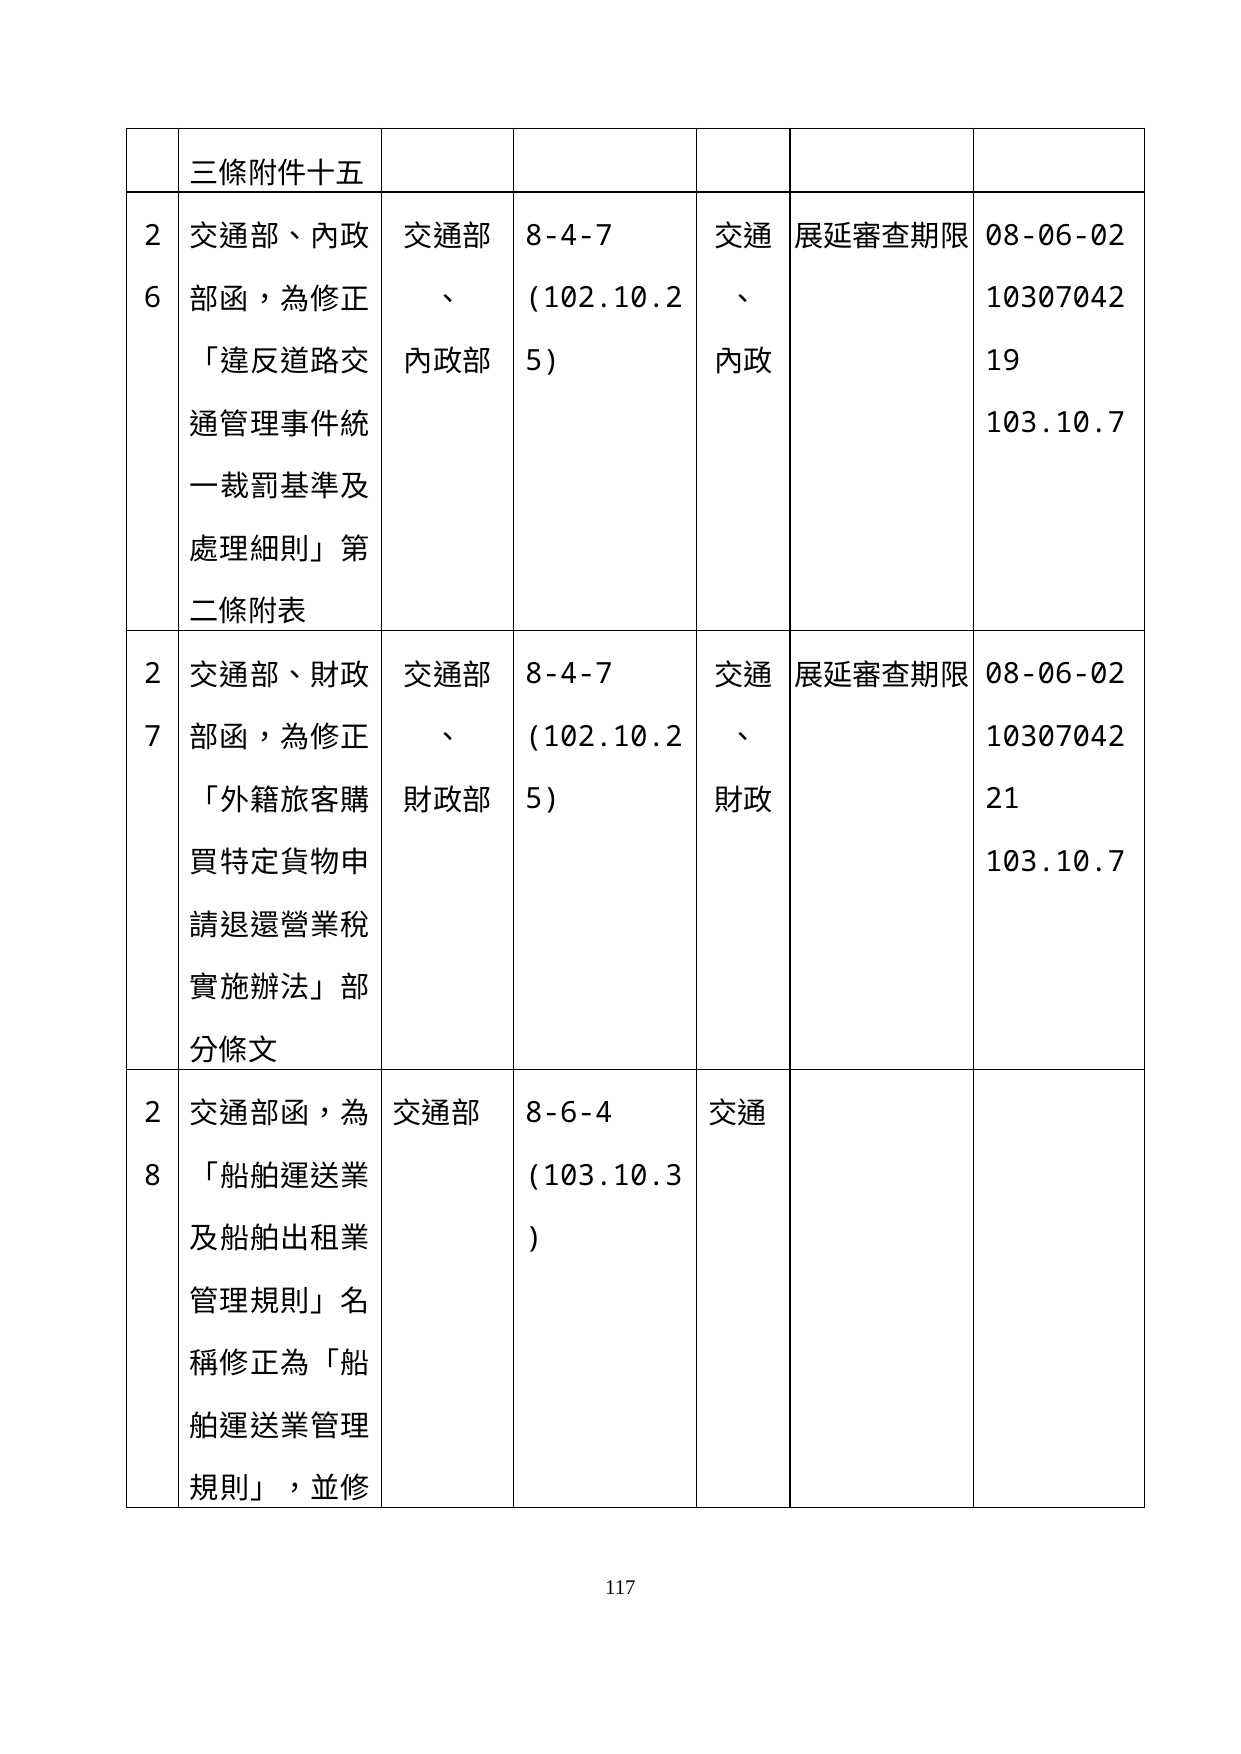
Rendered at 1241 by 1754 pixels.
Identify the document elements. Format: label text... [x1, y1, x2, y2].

table_cell 27 [127, 631, 178, 1068]
table_cell [974, 1070, 1144, 1507]
table_cell 交通 、 內政 [697, 193, 789, 630]
table_cell [514, 129, 696, 191]
table_cell [127, 129, 178, 191]
table_cell 28 [127, 1070, 178, 1507]
table_cell 交通部 、 財政部 [382, 631, 513, 1068]
table_cell 交通部、內政部函，為修正「違反道路交通管理事件統一裁罰基準及處理細則」第二條附表 [179, 193, 381, 630]
table_cell [697, 129, 789, 191]
table_cell 26 [127, 193, 178, 630]
table_cell [791, 129, 973, 191]
table_cell 三條附件十五 [179, 129, 381, 191]
table_cell 8-6-4 (103.10.3) [514, 1070, 696, 1507]
table_cell 展延審查期限 [791, 631, 973, 1068]
table_cell [791, 1070, 973, 1507]
table_cell [974, 129, 1144, 191]
table_cell [382, 129, 513, 191]
table_cell 交通部 、 內政部 [382, 193, 513, 630]
table_cell 交通部函，為「船舶運送業及船舶出租業管理規則」名稱修正為「船舶運送業管理規則」，並修 [179, 1070, 381, 1507]
table_cell 展延審查期限 [791, 193, 973, 630]
table_cell 交通部、財政部函，為修正「外籍旅客購買特定貨物申請退還營業稅實施辦法」部分條文 [179, 631, 381, 1068]
table_cell 交通 、 財政 [697, 631, 789, 1068]
table_cell 08-06-02 1030704219 103.10.7 [974, 193, 1144, 630]
table_cell 8-4-7 (102.10.25) [514, 631, 696, 1068]
table_cell 08-06-02 1030704221 103.10.7 [974, 631, 1144, 1068]
table_cell 交通 [697, 1070, 789, 1507]
table_cell 交通部 [382, 1070, 513, 1507]
table_cell 8-4-7 (102.10.25) [514, 193, 696, 630]
